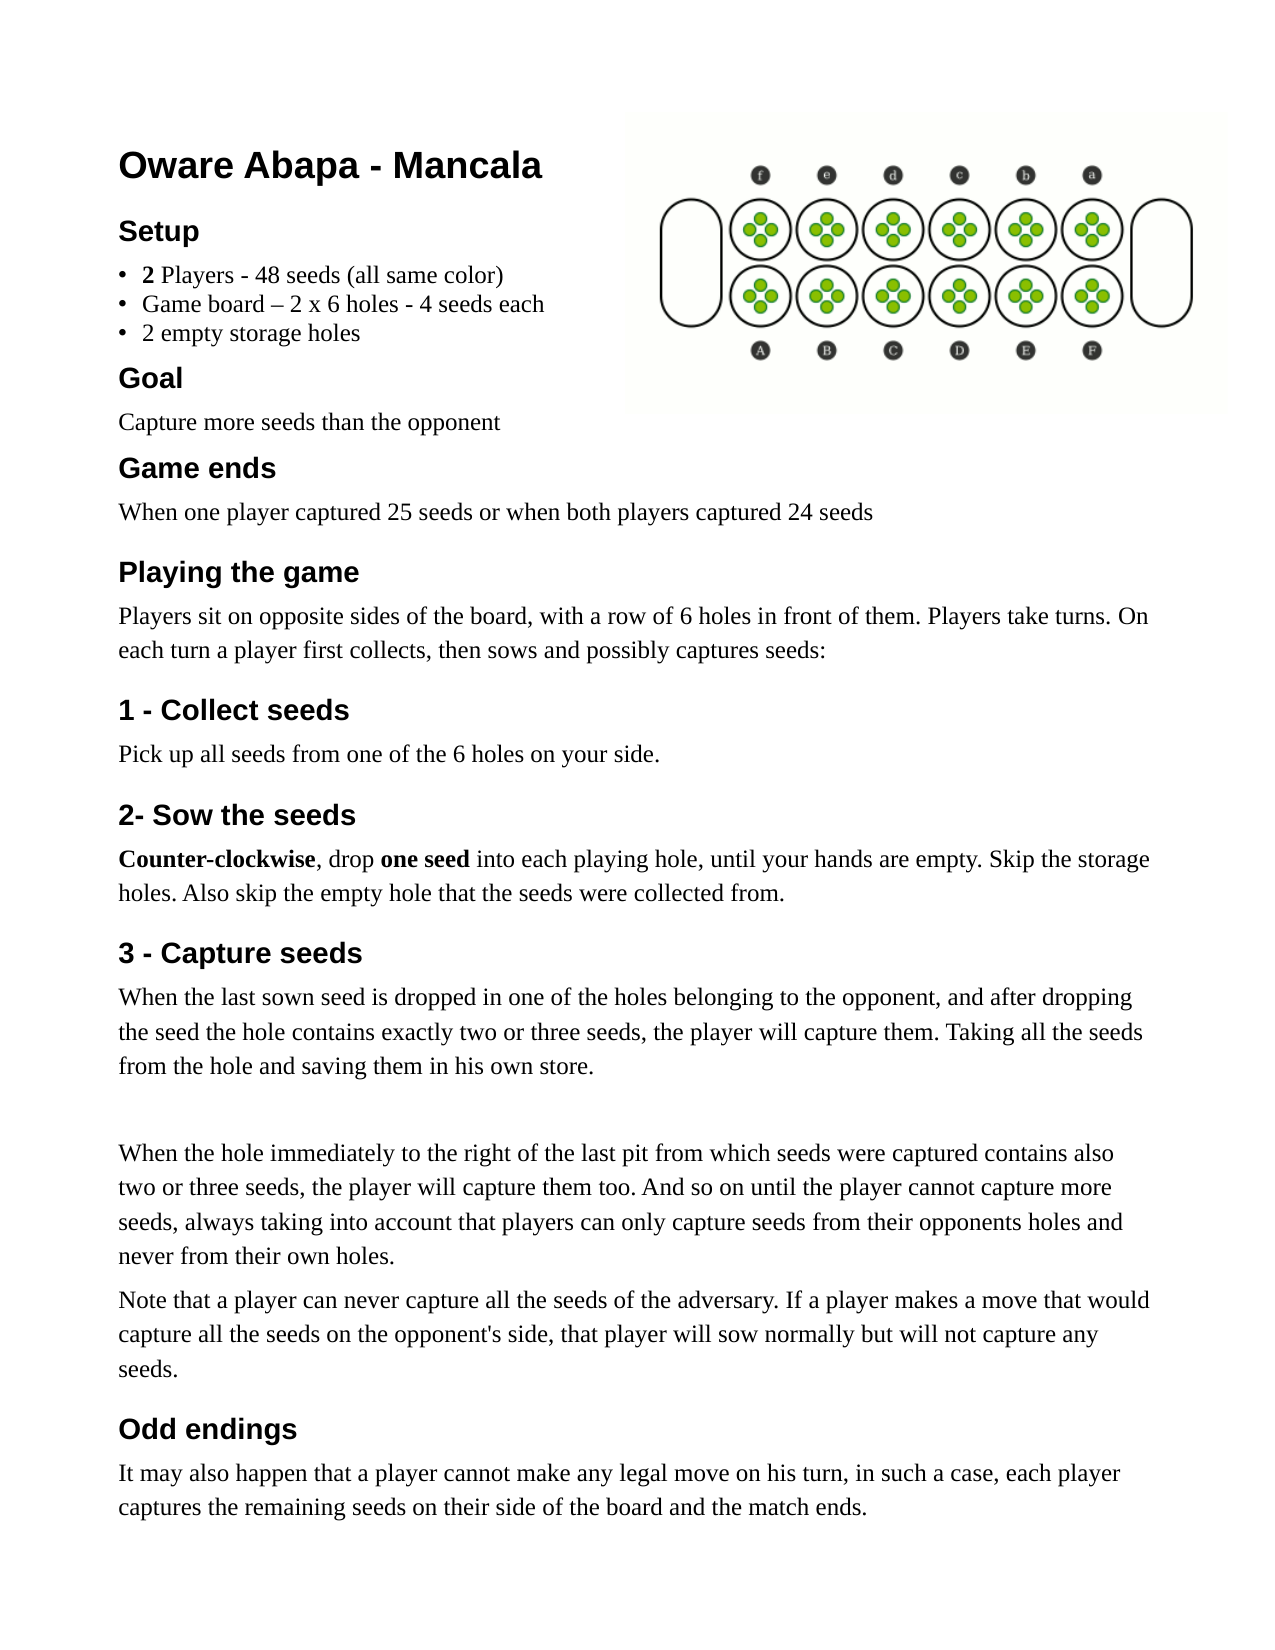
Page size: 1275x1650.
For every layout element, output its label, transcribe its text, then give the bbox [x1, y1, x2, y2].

text Note that a player can never capture all the seeds of the adversary. If a player makes a move that would capture all the seeds on the opponent's side, that player will sow normally but will not capture any seeds. [118, 1285, 1157, 1382]
picture [625, 112, 1228, 414]
list 2 empty storage holes [118, 318, 625, 346]
subtitle 3 - Capture seeds [118, 936, 1157, 970]
text Capture more seeds than the opponent [118, 407, 1157, 436]
text Pick up all seeds from one of the 6 holes on your side. [118, 739, 1157, 768]
subtitle Playing the game [118, 555, 1157, 588]
subtitle 2- Sow the seeds [118, 797, 1157, 831]
text When the last sown seed is dropped in one of the holes belonging to the opponent, and after dropping the seed the hole contains exactly two or three seeds, the player will capture them. Taking all the seeds from the hole and saving them in his own store. [118, 982, 1157, 1080]
text Counter-clockwise, drop one seed into each playing hole, until your hands are empty. Skip the storage holes. Also skip the empty hole that the seeds were collected from. [118, 844, 1157, 907]
subtitle 1 - Collect seeds [118, 693, 1157, 727]
text Players sit on opposite sides of the board, with a row of 6 holes in front of them. Players take turns. On each turn a player first collects, then sows and possibly captures seeds: [118, 601, 1157, 664]
text When one player captured 25 seeds or when both players captured 24 seeds [118, 497, 1157, 526]
subtitle Game ends [118, 451, 1157, 484]
text It may also happen that a player cannot make any legal move on his turn, in such a case, each player captures the remaining seeds on their side of the board and the match ends. [118, 1458, 1157, 1521]
subtitle Goal [118, 361, 625, 395]
list Game board – 2 x 6 holes - 4 seeds each [118, 289, 625, 318]
subtitle Setup [118, 214, 625, 248]
text When the hole immediately to the right of the last pit from which seeds were captured contains also two or three seeds, the player will capture them too. And so on until the player cannot capture more seeds, always taking into account that players can only capture seeds from their opponents holes and never from their own holes. [118, 1138, 1157, 1270]
list 2 Players - 48 seeds (all same color) [118, 260, 625, 289]
subtitle Oware Abapa - Mancala [118, 143, 625, 187]
subtitle Odd endings [118, 1412, 1157, 1445]
